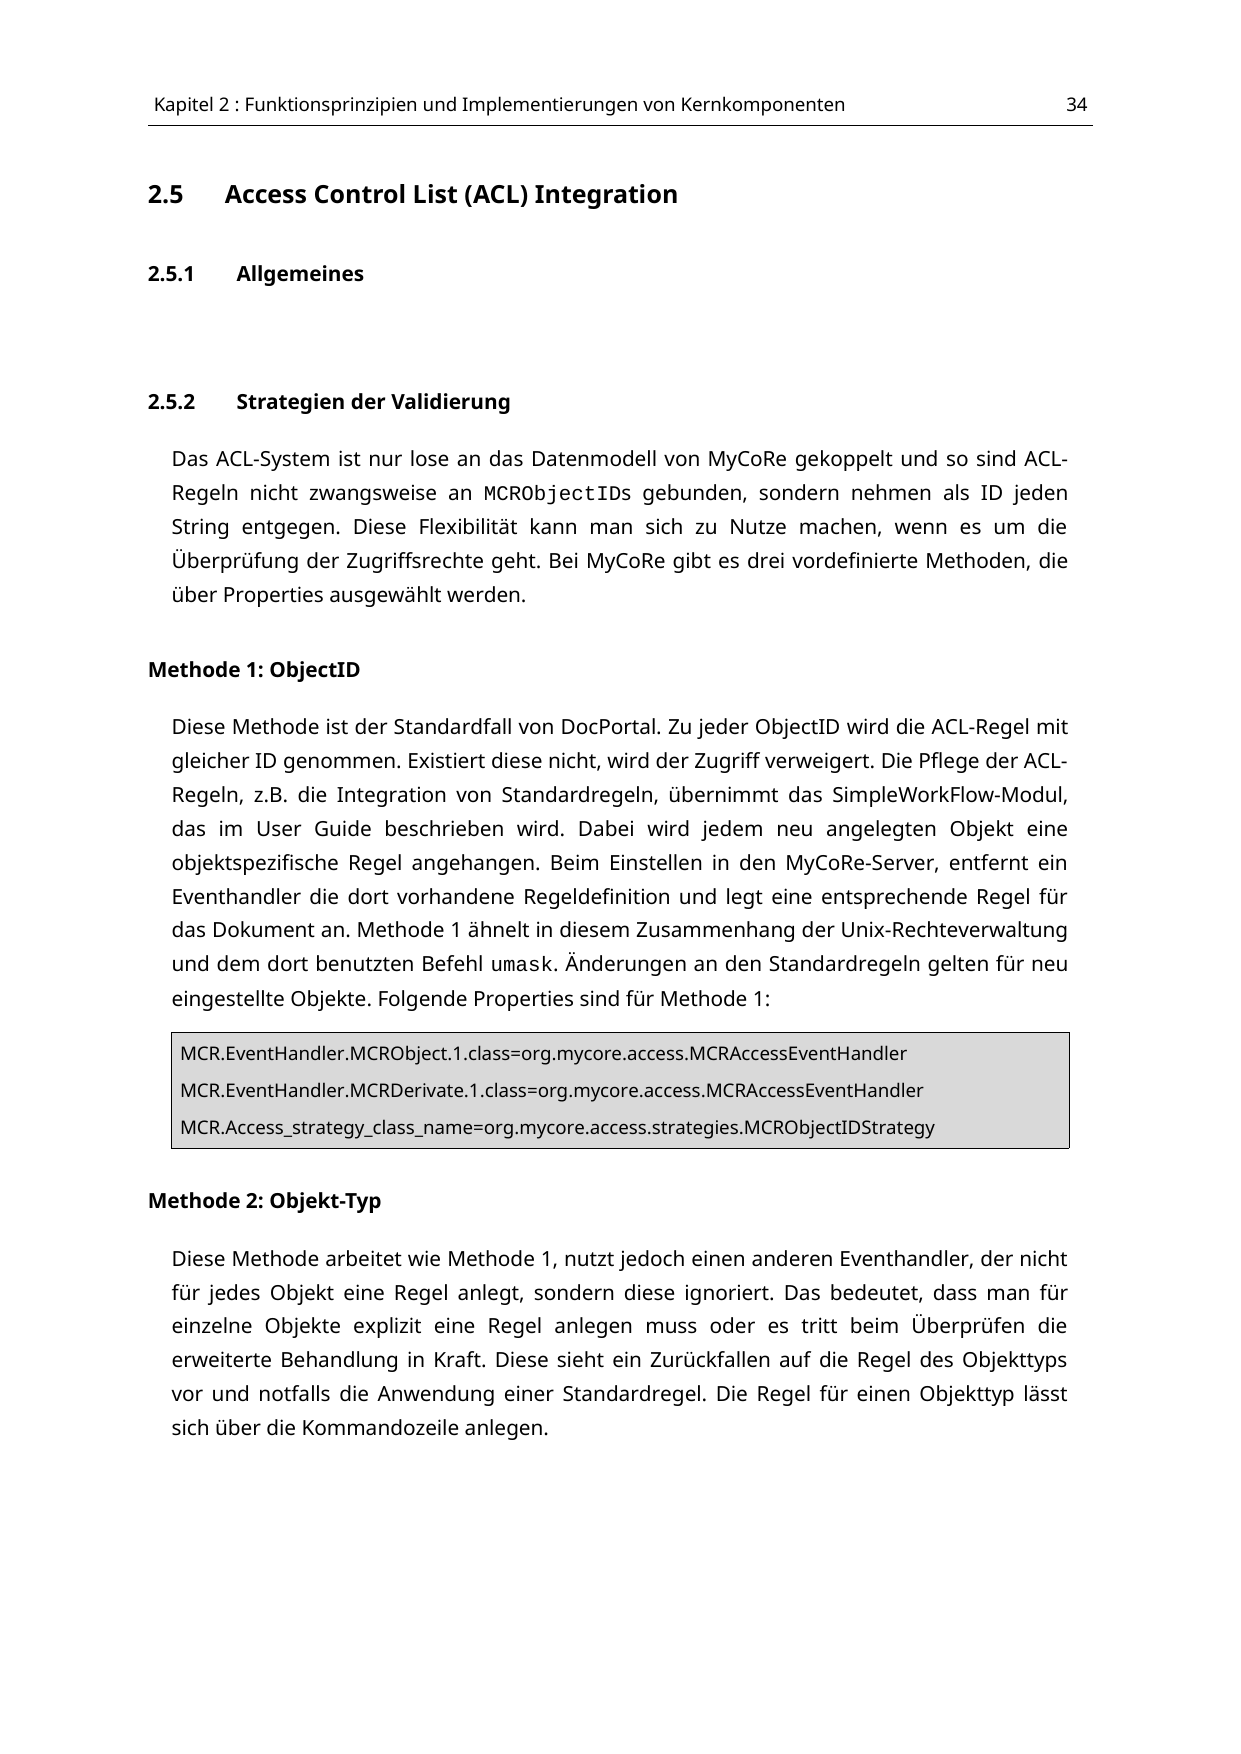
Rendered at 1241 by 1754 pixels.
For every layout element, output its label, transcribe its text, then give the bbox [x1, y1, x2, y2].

subtitle Access Control List (ACL) Integration [148, 177, 1092, 211]
text MCR.Access_strategy_class_name=org.mycore.access.strategies.MCRObjectIDStrategy [172, 1106, 1069, 1148]
text MCR.EventHandler.MCRObject.1.class=org.mycore.access.MCRAccessEventHandler [172, 1033, 1069, 1066]
subtitle Methode 1: ObjectID [148, 655, 1092, 683]
subtitle Allgemeines [148, 259, 1092, 287]
subtitle Strategien der Validierung [148, 387, 1092, 415]
subtitle Methode 2: Objekt-Typ [148, 1186, 1092, 1214]
text Diese Methode ist der Standardfall von DocPortal. Zu jeder ObjectID wird die ACL-Regel mit gleicher ID genommen. Existiert diese nicht, wird der Zugriff verweigert. Die Pflege der ACL-Regeln, z.B. die Integration von Standardregeln, übernimmt das SimpleWorkFlow-Modul, das im User Guide beschrieben wird. Dabei wird jedem neu angelegten Objekt eine objektspezifische Regel angehangen. Beim Einstellen in den MyCoRe-Server, entfernt ein Eventhandler die dort vorhandene Regeldefinition und legt eine entsprechende Regel für das Dokument an. Methode 1 ähnelt in diesem Zusammenhang der Unix-Rechteverwaltung und dem dort benutzten Befehl umask. Änderungen an den Standardregeln gelten für neu eingestellte Objekte. Folgende Properties sind für Methode 1: [171, 712, 1069, 1012]
text Das ACL-System ist nur lose an das Datenmodell von MyCoRe gekoppelt und so sind ACL-Regeln nicht zwangsweise an MCRObjectIDs gebunden, sondern nehmen als ID jeden String entgegen. Diese Flexibilität kann man sich zu Nutze machen, wenn es um die Überprüfung der Zugriffsrechte geht. Bei MyCoRe gibt es drei vordefinierte Methoden, die über Properties ausgewählt werden. [171, 444, 1069, 608]
text Diese Methode arbeitet wie Methode 1, nutzt jedoch einen anderen Eventhandler, der nicht für jedes Objekt eine Regel anlegt, sondern diese ignoriert. Das bedeutet, dass man für einzelne Objekte explizit eine Regel anlegen muss oder es tritt beim Überprüfen die erweiterte Behandlung in Kraft. Diese sieht ein Zurückfallen auf die Regel des Objekttyps vor und notfalls die Anwendung einer Standardregel. Die Regel für einen Objekttyp lässt sich über die Kommandozeile anlegen. [171, 1244, 1069, 1441]
text MCR.EventHandler.MCRDerivate.1.class=org.mycore.access.MCRAccessEventHandler [172, 1069, 1069, 1103]
